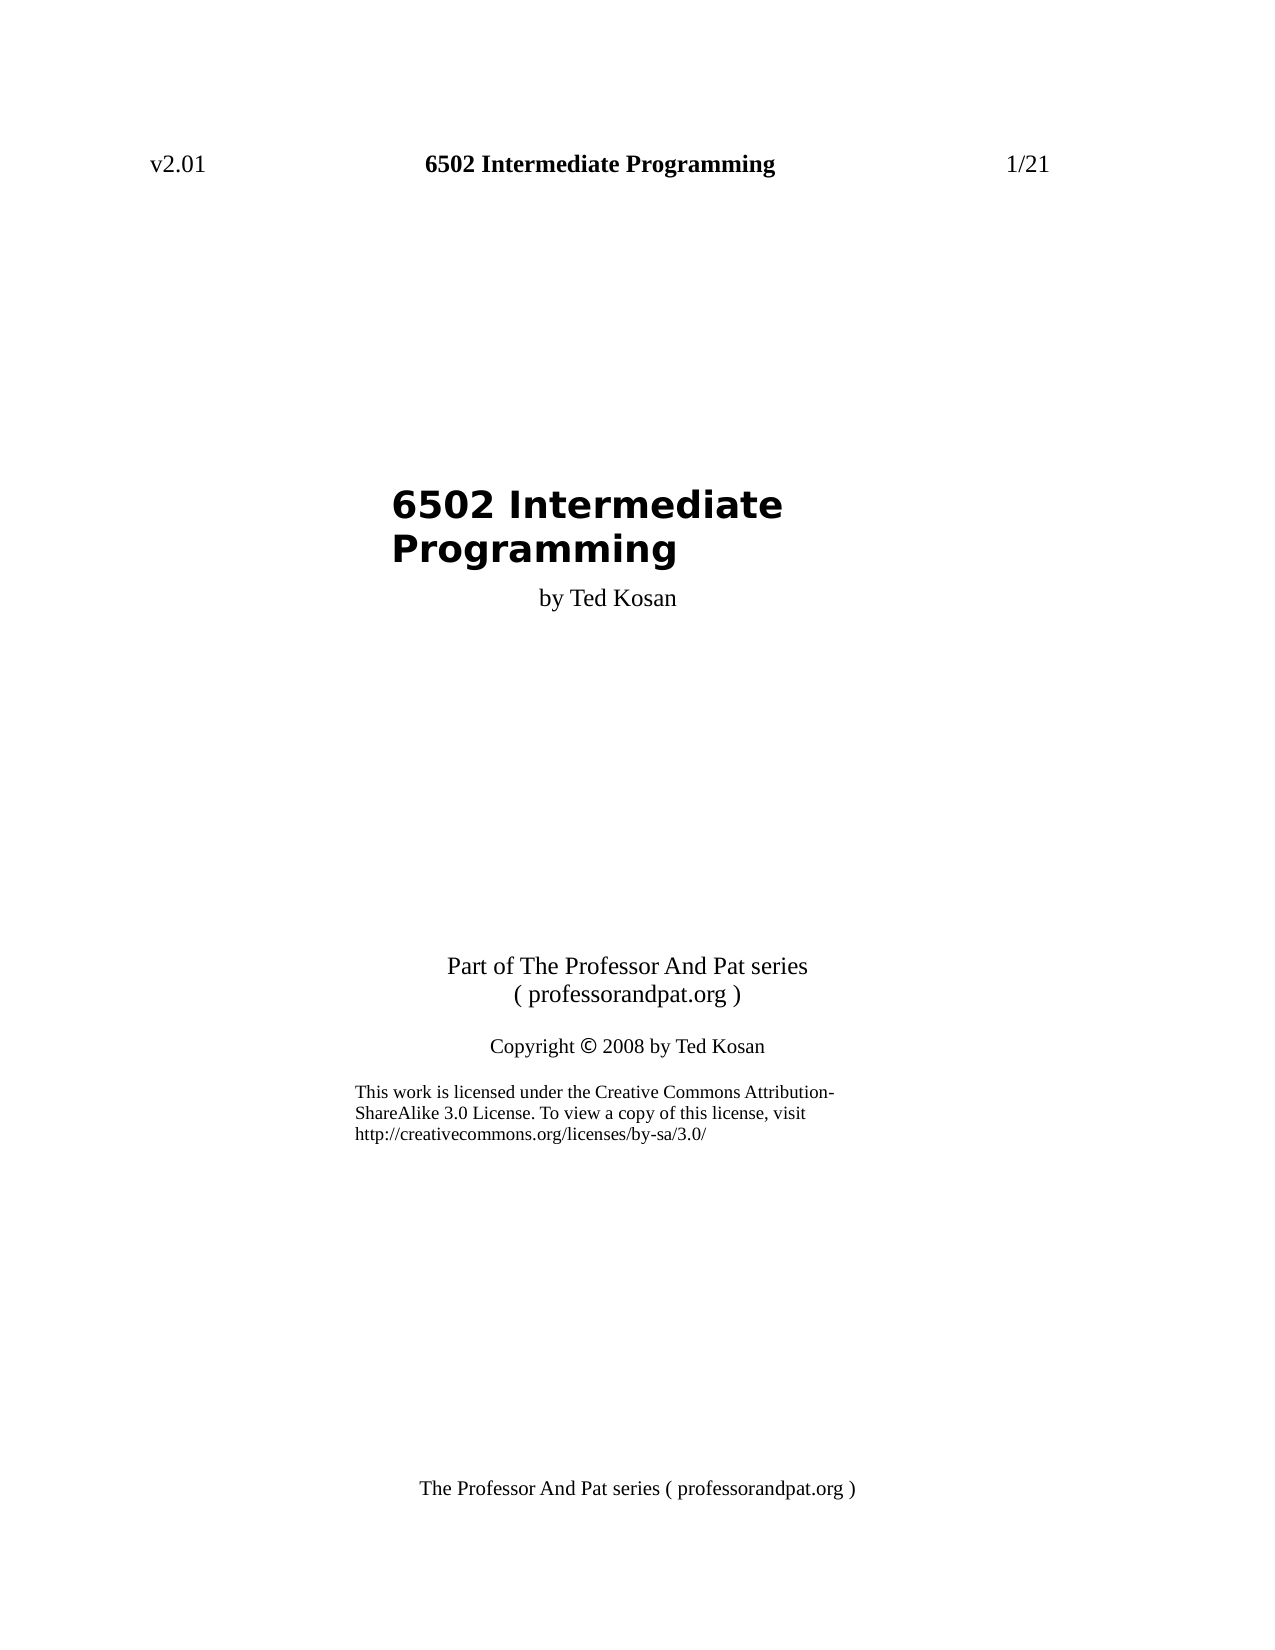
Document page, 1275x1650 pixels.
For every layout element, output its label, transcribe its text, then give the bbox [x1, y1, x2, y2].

subtitle 6502 Intermediate Programming [391, 484, 824, 571]
text by Ted Kosan [391, 584, 824, 611]
text This work is licensed under the Creative Commons Attribution-ShareAlike 3.0 License. To view a copy of this license, visit http://creativecommons.org/licenses/by-sa/3.0/ [355, 1082, 900, 1144]
text Part of The Professor And Pat series ( professorandpat.org ) [355, 952, 900, 1008]
text Copyright © 2008 by Ted Kosan [355, 1031, 900, 1059]
